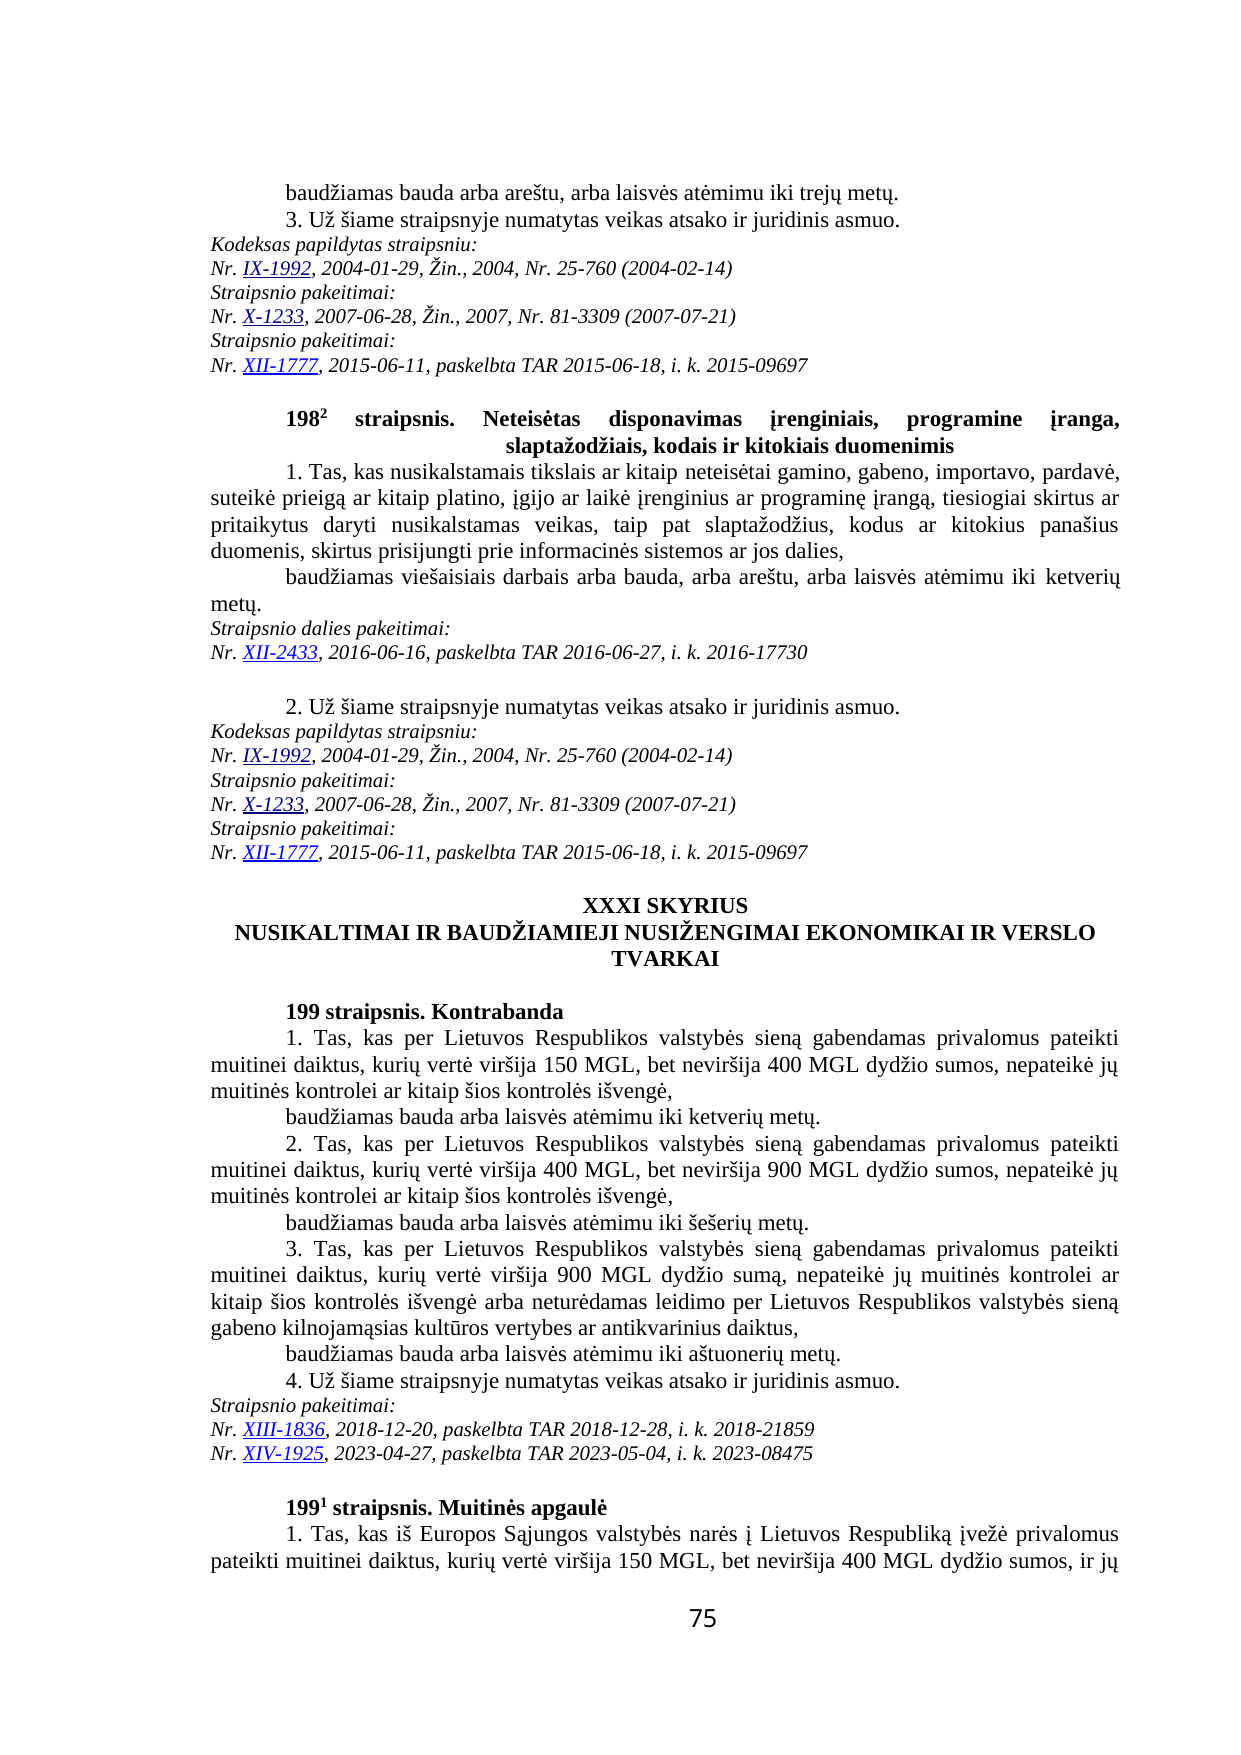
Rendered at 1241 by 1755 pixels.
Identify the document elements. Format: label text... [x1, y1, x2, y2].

text Nr. XII-2433, 2016-06-16, paskelbta TAR 2016-06-27, i. k. 2016-17730 [210, 640, 1120, 664]
text 1. Tas, kas nusikalstamais tikslais ar kitaip neteisėtai gamino, gabeno, importavo, pardavė, suteikė prieigą ar kitaip platino, įgijo ar laikė įrenginius ar programinę įrangą, tiesiogiai skirtus ar pritaikytus daryti nusikalstamas veikas, taip pat slaptažodžius, kodus ar kitokius panašius duomenis, skirtus prisijungti prie informacinės sistemos ar jos dalies, [210, 458, 1120, 563]
text Nr. IX-1992, 2004-01-29, Žin., 2004, Nr. 25-760 (2004-02-14) [210, 256, 1120, 280]
text Nr. XII-1777, 2015-06-11, paskelbta TAR 2015-06-18, i. k. 2015-09697 [210, 352, 1120, 377]
text 4. Už šiame straipsnyje numatytas veikas atsako ir juridinis asmuo. [210, 1367, 1120, 1393]
text Straipsnio pakeitimai: [210, 280, 1120, 304]
text Kodeksas papildytas straipsniu: [210, 719, 1120, 743]
text 1991 straipsnis. Muitinės apgaulė [210, 1494, 1120, 1521]
text Kodeksas papildytas straipsniu: [210, 232, 1120, 256]
text Nr. XIII-1836, 2018-12-20, paskelbta TAR 2018-12-28, i. k. 2018-21859 [210, 1417, 1120, 1441]
text Straipsnio pakeitimai: [210, 767, 1120, 792]
text Nr. X-1233, 2007-06-28, Žin., 2007, Nr. 81-3309 (2007-07-21) [210, 792, 1120, 816]
text baudžiamas viešaisiais darbais arba bauda, arba areštu, arba laisvės atėmimu iki ketverių metų. [210, 563, 1120, 616]
text Nr. IX-1992, 2004-01-29, Žin., 2004, Nr. 25-760 (2004-02-14) [210, 743, 1120, 767]
text 1982 straipsnis. Neteisėtas disponavimas įrenginiais, programine įranga, slaptažodžiais, kodais ir kitokiais duomenimis [285, 405, 1120, 458]
text NUSIKALTIMAI IR BAUDŽIAMIEJI NUSIŽENGIMAI EKONOMIKAI IR VERSLO TVARKAI [210, 919, 1120, 972]
text baudžiamas bauda arba laisvės atėmimu iki ketverių metų. [210, 1103, 1120, 1130]
text Straipsnio pakeitimai: [210, 1393, 1120, 1417]
text Straipsnio dalies pakeitimai: [210, 616, 1120, 640]
text Nr. X-1233, 2007-06-28, Žin., 2007, Nr. 81-3309 (2007-07-21) [210, 304, 1120, 328]
text baudžiamas bauda arba laisvės atėmimu iki šešerių metų. [210, 1209, 1120, 1235]
text Nr. XIV-1925, 2023-04-27, paskelbta TAR 2023-05-04, i. k. 2023-08475 [210, 1441, 1120, 1465]
text 1. Tas, kas iš Europos Sąjungos valstybės narės į Lietuvos Respubliką įvežė privalomus pateikti muitinei daiktus, kurių vertė viršija 150 MGL, bet neviršija 400 MGL dydžio sumos, ir jų [210, 1521, 1120, 1573]
text Nr. XII-1777, 2015-06-11, paskelbta TAR 2015-06-18, i. k. 2015-09697 [210, 840, 1120, 864]
text Straipsnio pakeitimai: [210, 816, 1120, 840]
text baudžiamas bauda arba areštu, arba laisvės atėmimu iki trejų metų. [210, 179, 1120, 206]
text Straipsnio pakeitimai: [210, 328, 1120, 352]
text XXXI SKYRIUS [210, 892, 1120, 919]
text 3. Tas, kas per Lietuvos Respublikos valstybės sieną gabendamas privalomus pateikti muitinei daiktus, kurių vertė viršija 900 MGL dydžio sumą, nepateikė jų muitinės kontrolei ar kitaip šios kontrolės išvengė arba neturėdamas leidimo per Lietuvos Respublikos valstybės sieną gabeno kilnojamąsias kultūros vertybes ar antikvarinius daiktus, [210, 1235, 1120, 1341]
text 2. Tas, kas per Lietuvos Respublikos valstybės sieną gabendamas privalomus pateikti muitinei daiktus, kurių vertė viršija 400 MGL, bet neviršija 900 MGL dydžio sumos, nepateikė jų muitinės kontrolei ar kitaip šios kontrolės išvengė, [210, 1130, 1120, 1209]
text baudžiamas bauda arba laisvės atėmimu iki aštuonerių metų. [210, 1341, 1120, 1367]
text 199 straipsnis. Kontrabanda [210, 998, 1120, 1024]
text 1. Tas, kas per Lietuvos Respublikos valstybės sieną gabendamas privalomus pateikti muitinei daiktus, kurių vertė viršija 150 MGL, bet neviršija 400 MGL dydžio sumos, nepateikė jų muitinės kontrolei ar kitaip šios kontrolės išvengė, [210, 1024, 1120, 1103]
text 2. Už šiame straipsnyje numatytas veikas atsako ir juridinis asmuo. [210, 693, 1120, 719]
text 3. Už šiame straipsnyje numatytas veikas atsako ir juridinis asmuo. [210, 206, 1120, 232]
